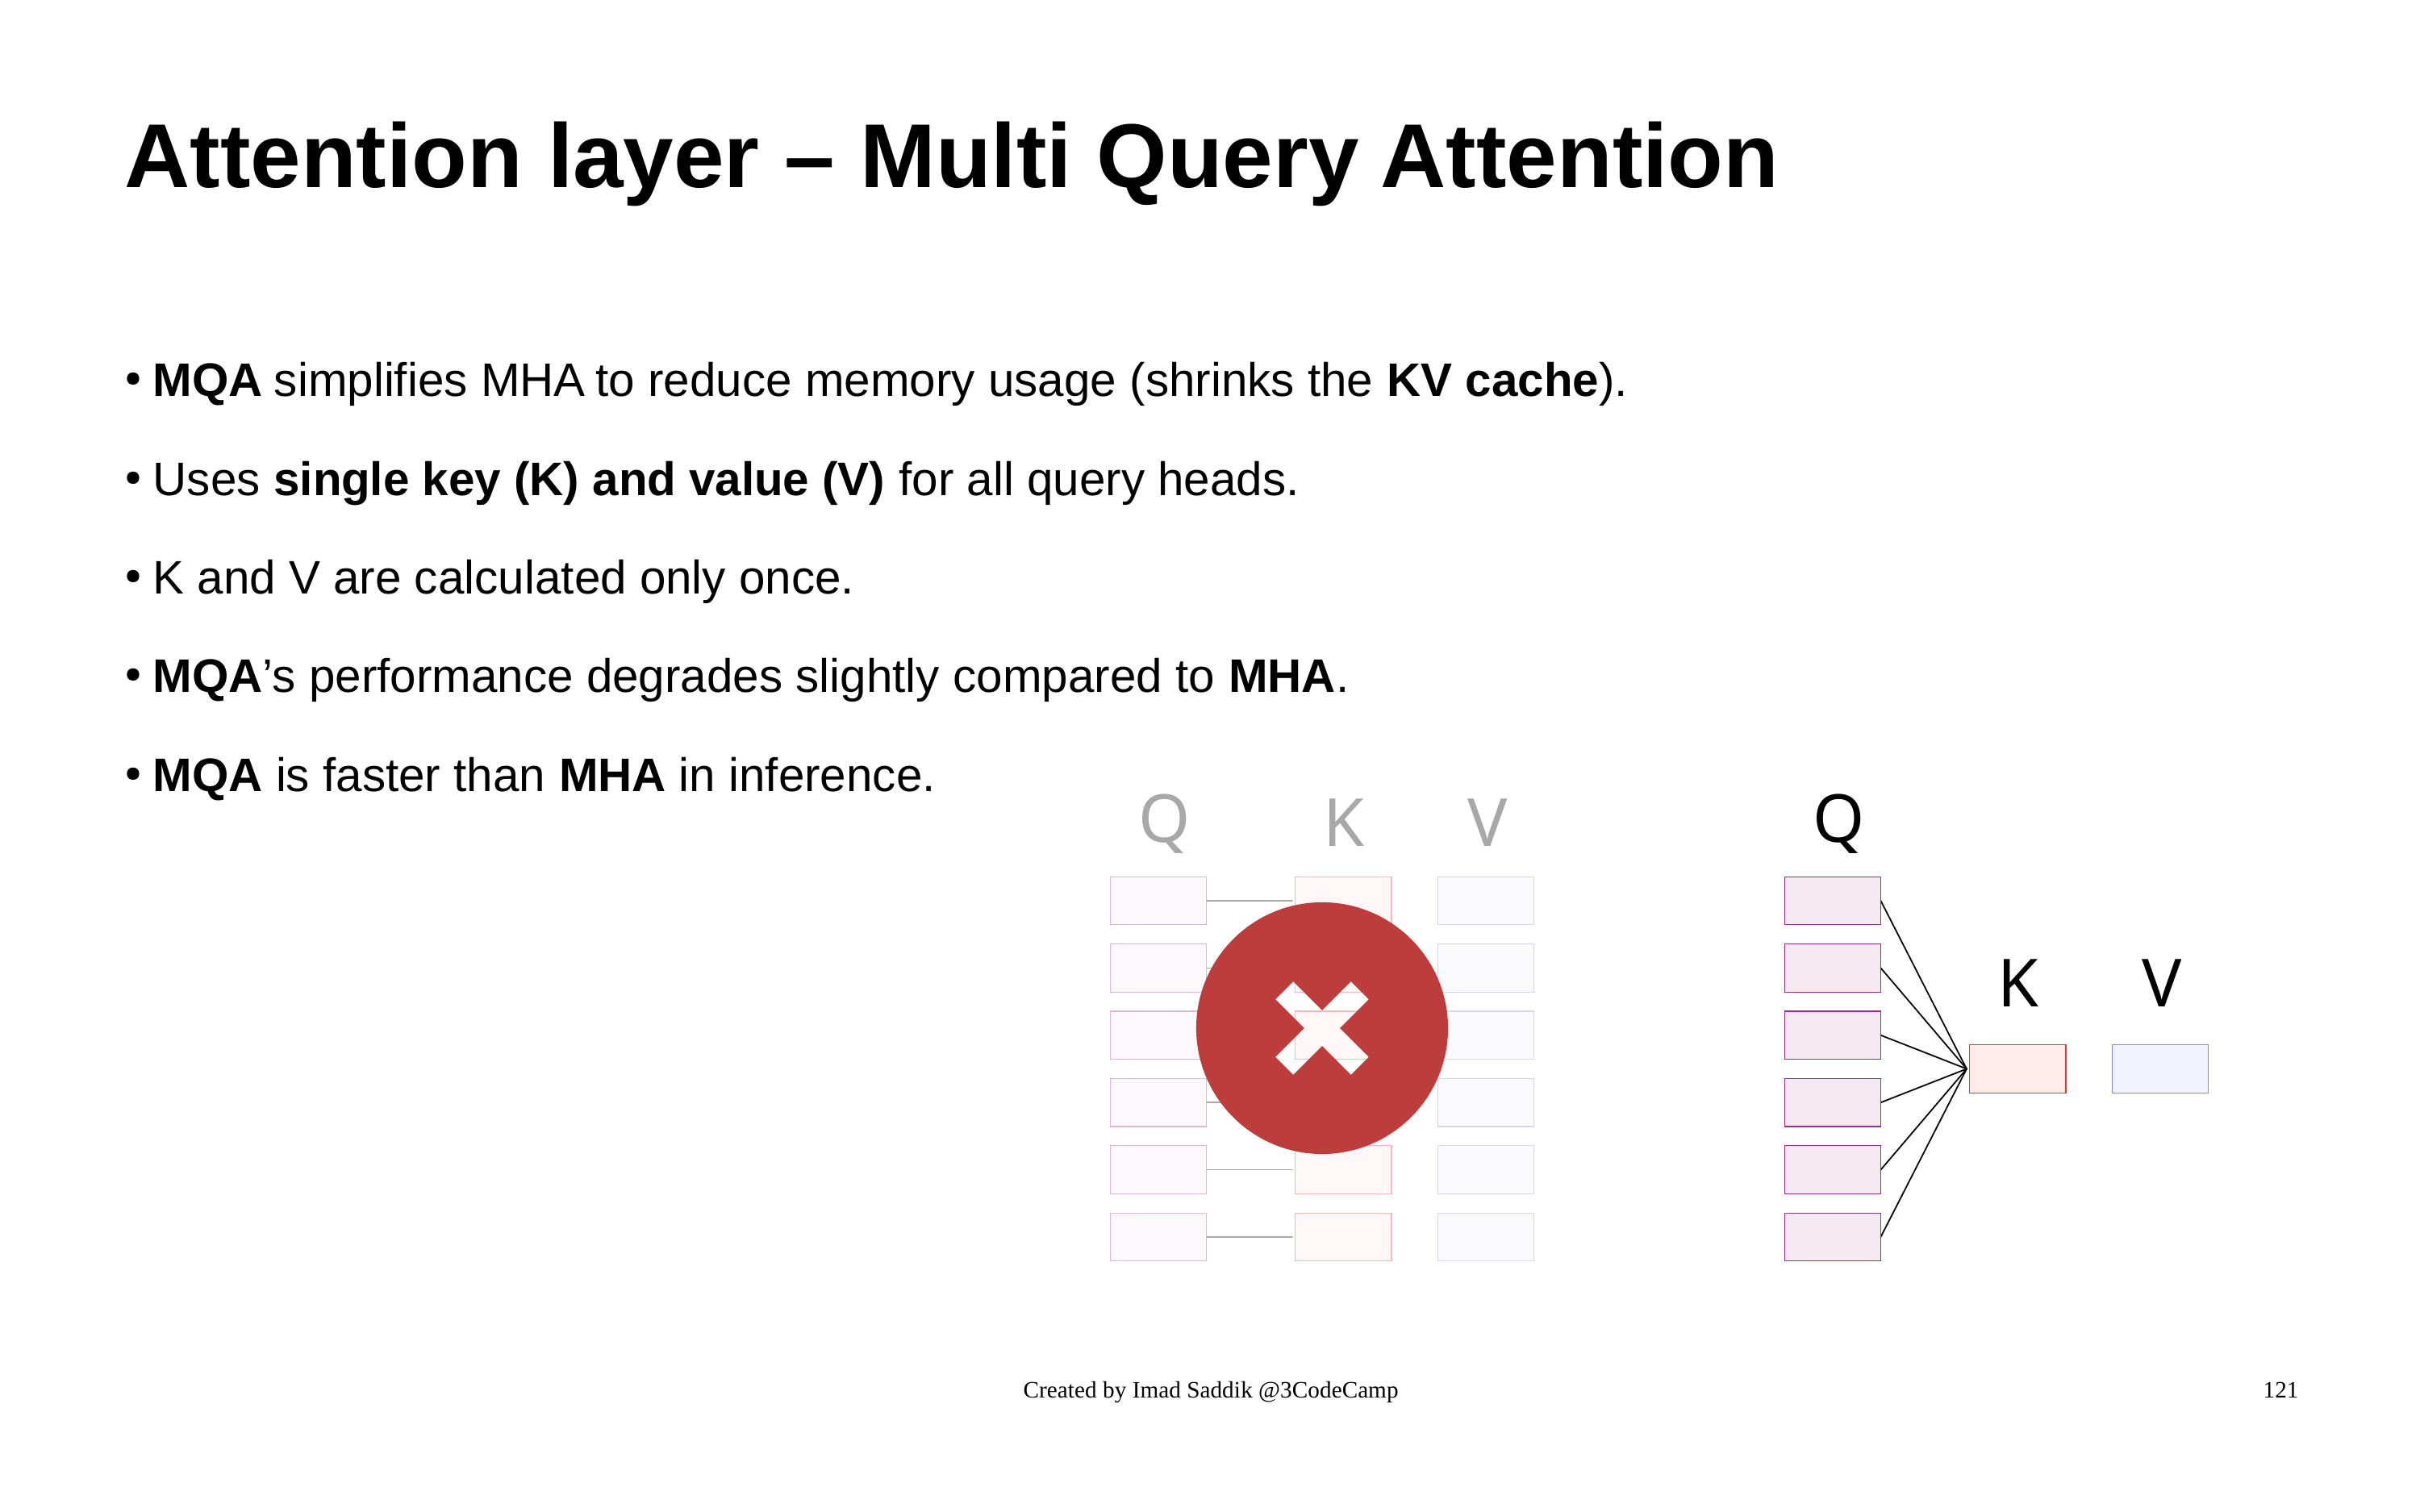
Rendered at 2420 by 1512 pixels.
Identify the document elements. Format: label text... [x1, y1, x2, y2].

text_box MQA simplifies MHA to reduce memory usage (shrinks the KV cache). Uses single key (K) and value (V) for all query heads. K and V are calculated only once. MQA’s performance degrades slightly compared to MHA. MQA is faster than MHA in inference. [112, 322, 2269, 807]
text_box Attention layer – Multi Query Attention [112, 61, 1937, 251]
picture [1170, 877, 1474, 1180]
text_box [937, 726, 1664, 1331]
picture [1694, 726, 2300, 1331]
